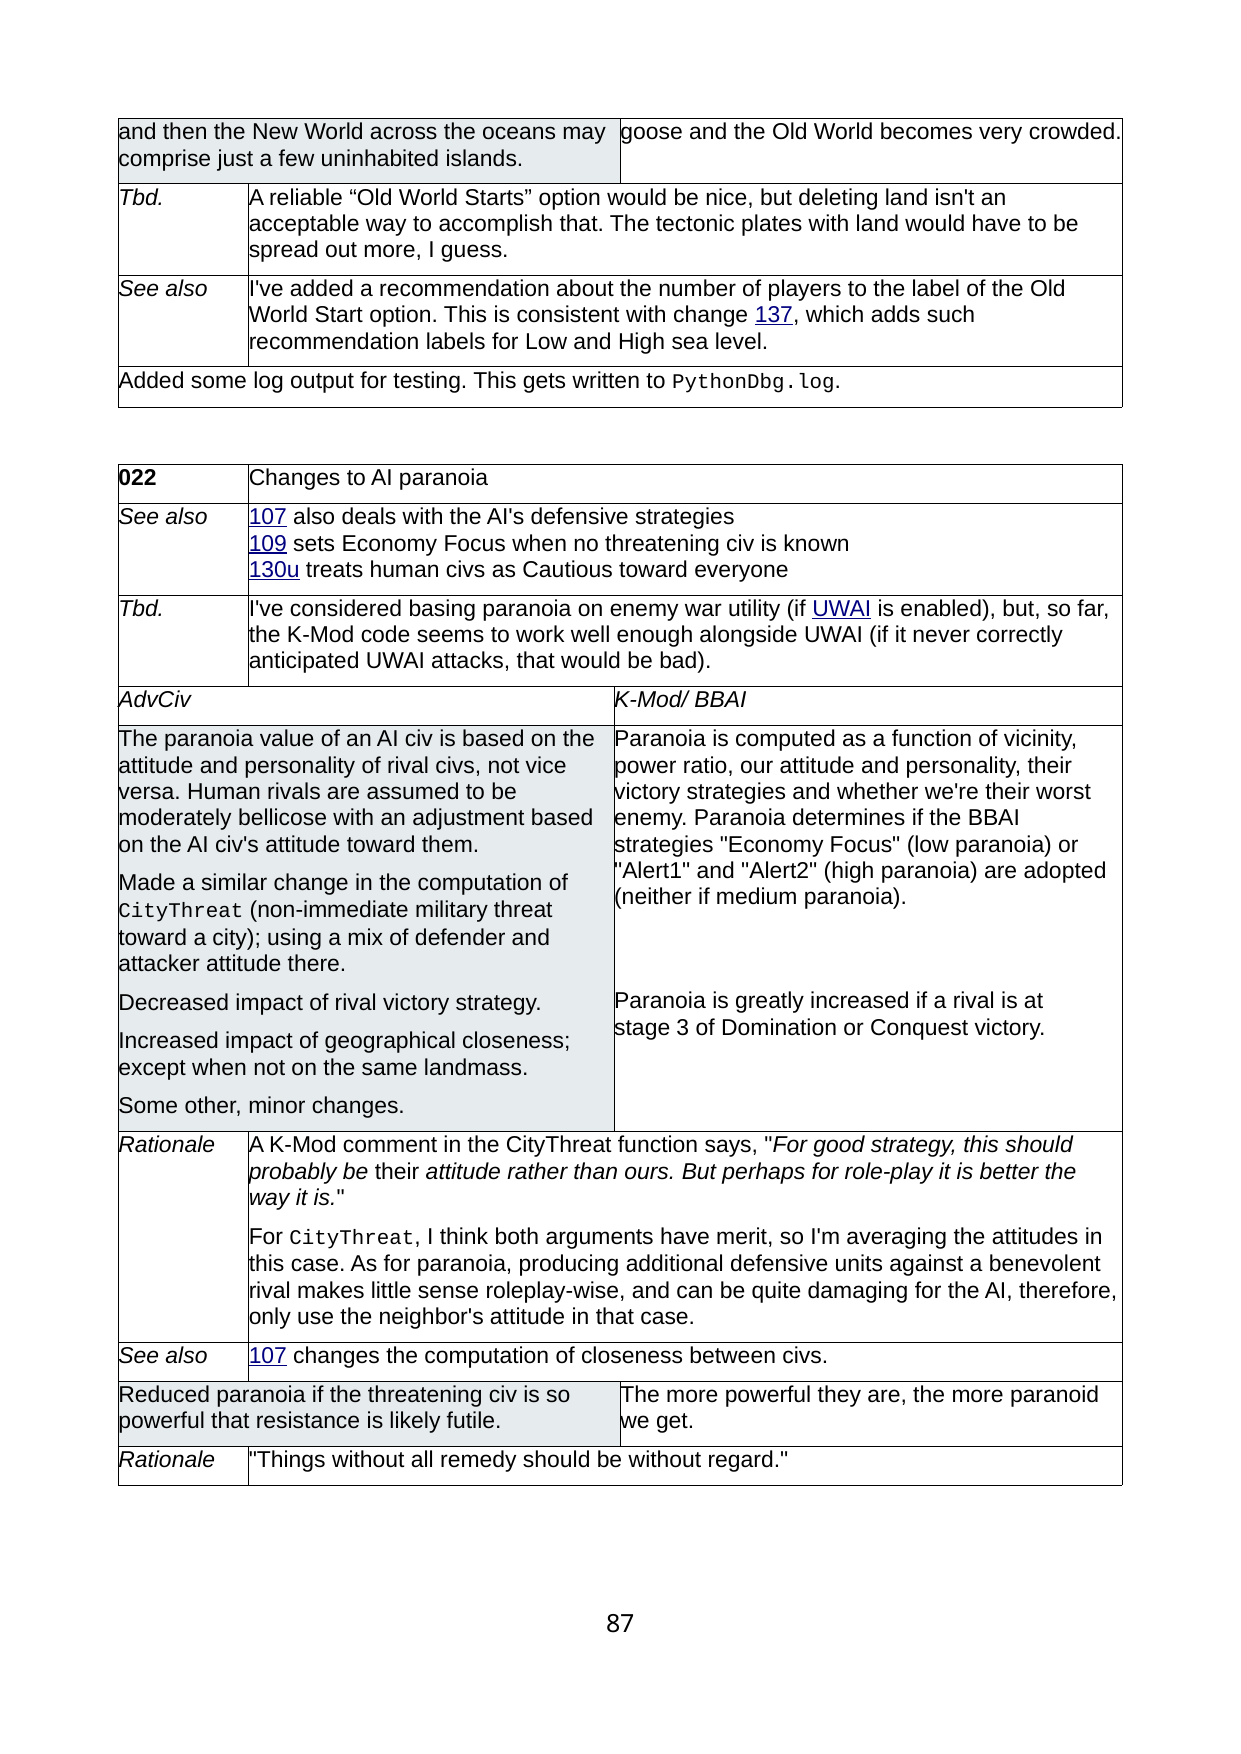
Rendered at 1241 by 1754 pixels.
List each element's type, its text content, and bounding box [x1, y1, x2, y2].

table_cell I've considered basing paranoia on enemy war utility (if UWAI is enabled), but, so far, the K-Mod code seems to work well enough alongside UWAI (if it never correctly anticipated UWAI attacks, that would be bad). [249, 596, 1122, 686]
table_cell goose and the Old World becomes very crowded. [621, 119, 1122, 183]
table_cell Rationale [119, 1132, 248, 1342]
table_cell Paranoia is computed as a function of vicinity, power ratio, our attitude and personality, their victory strategies and whether we're their worst enemy. Paranoia determines if the BBAI strategies "Economy Focus" (low paranoia) or "Alert1" and "Alert2" (high paranoia) are adopted (neither if medium paranoia). Paranoia is greatly increased if a rival is at stage 3 of Domination or Conquest victory. [615, 726, 1122, 1131]
table_cell Tbd. [119, 184, 248, 275]
table_cell AdvCiv [119, 687, 614, 725]
table_cell Reduced paranoia if the threatening civ is so powerful that resistance is likely futile. [119, 1382, 620, 1446]
table_cell "Things without all remedy should be without regard." [249, 1447, 1122, 1485]
table_cell Tbd. [119, 596, 248, 686]
table_cell The paranoia value of an AI civ is based on the attitude and personality of rival civs, not vice versa. Human rivals are assumed to be moderately bellicose with an adjustment based on the AI civ's attitude toward them. Made a similar change in the computation of CityThreat (non-immediate military threat toward a city); using a mix of defender and attacker attitude there. Decreased impact of rival victory strategy. Increased impact of geographical closeness; except when not on the same landmass. Some other, minor changes. [119, 726, 614, 1131]
table_cell See also [119, 1343, 248, 1381]
table_cell See also [119, 276, 248, 366]
table_header Changes to AI paranoia [249, 465, 1122, 503]
table_cell A K-Mod comment in the CityThreat function says, "For good strategy, this should probably be their attitude rather than ours. But perhaps for role-play it is better the way it is." For CityThreat, I think both arguments have merit, so I'm averaging the attitudes in this case. As for paranoia, producing additional defensive units against a benevolent rival makes little sense roleplay-wise, and can be quite damaging for the AI, therefore, only use the neighbor's attitude in that case. [249, 1132, 1122, 1342]
table_cell 107 changes the computation of closeness between civs. [249, 1343, 1122, 1381]
table_cell A reliable “Old World Starts” option would be nice, but deleting land isn't an acceptable way to accomplish that. The tectonic plates with land would have to be spread out more, I guess. [249, 184, 1122, 275]
table_cell The more powerful they are, the more paranoid we get. [621, 1382, 1122, 1446]
table_header 022 [119, 465, 248, 503]
table_cell K-Mod/ BBAI [615, 687, 1122, 725]
table_cell 107 also deals with the AI's defensive strategies 109 sets Economy Focus when no threatening civ is known 130u treats human civs as Cautious toward everyone [249, 504, 1122, 595]
table_cell Added some log output for testing. This gets written to PythonDbg.log. [119, 367, 1122, 407]
table_cell See also [119, 504, 248, 595]
table_cell and then the New World across the oceans may comprise just a few uninhabited islands. [119, 119, 620, 183]
table_cell Rationale [119, 1447, 248, 1485]
table_cell I've added a recommendation about the number of players to the label of the Old World Start option. This is consistent with change 137, which adds such recommendation labels for Low and High sea level. [249, 276, 1122, 366]
